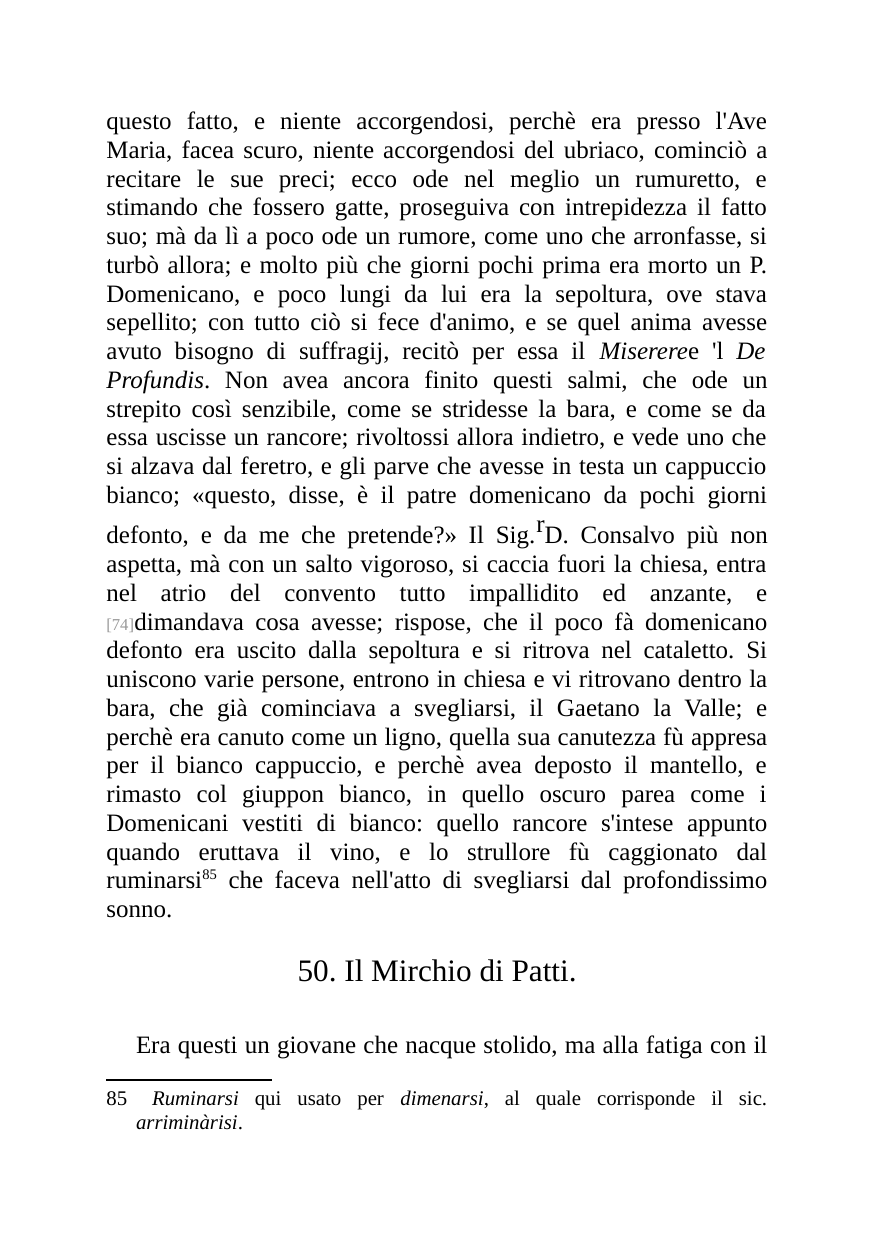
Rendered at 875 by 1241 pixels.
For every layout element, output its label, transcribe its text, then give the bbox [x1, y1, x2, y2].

text questo fatto, e niente accorgendosi, perchè era presso l'Ave Maria, facea scuro, niente accorgendosi del ubriaco, cominciò a recitare le sue preci; ecco ode nel meglio un rumuretto, e stimando che fossero gatte, proseguiva con intrepidezza il fatto suo; mà da lì a poco ode un rumore, come uno che arronfasse, si turbò allora; e molto più che giorni pochi prima era morto un P. Domenicano, e poco lungi da lui era la sepoltura, ove stava sepellito; con tutto ciò si fece d'animo, e se quel anima avesse avuto bisogno di suffragij, recitò per essa il Misereree 'l De Profundis. Non avea ancora finito questi salmi, che ode un strepito così senzibile, come se stridesse la bara, e come se da essa uscisse un rancore; rivoltossi allora indietro, e vede uno che si alzava dal feretro, e gli parve che avesse in testa un cappuccio bianco; «questo, disse, è il patre domenicano da pochi giorni defonto, e da me che pretende?» Il Sig.rD. Consalvo più non aspetta, mà con un salto vigoroso, si caccia fuori la chiesa, entra nel atrio del convento tutto impallidito ed anzante, e [74]dimandava cosa avesse; rispose, che il poco fà domenicano defonto era uscito dalla sepoltura e si ritrova nel cataletto. Si uniscono varie persone, entrono in chiesa e vi ritrovano dentro la bara, che già cominciava a svegliarsi, il Gaetano la Valle; e perchè era canuto come un ligno, quella sua canutezza fù appresa per il bianco cappuccio, e perchè avea deposto il mantello, e rimasto col giuppon bianco, in quello oscuro parea come i Domenicani vestiti di bianco: quello rancore s'intese appunto quando eruttava il vino, e lo strullore fù caggionato dal ruminarsi che faceva nell'atto di svegliarsi dal profondissimo sonno. [106, 106, 768, 923]
text Ruminarsi qui usato per dimenarsi, al quale corrisponde il sic. arriminàrisi. [106, 1086, 768, 1134]
subtitle 50. Il Mirchio di Patti. [106, 952, 768, 988]
text Era questi un giovane che nacque stolido, ma alla fatiga con il [106, 1030, 768, 1058]
